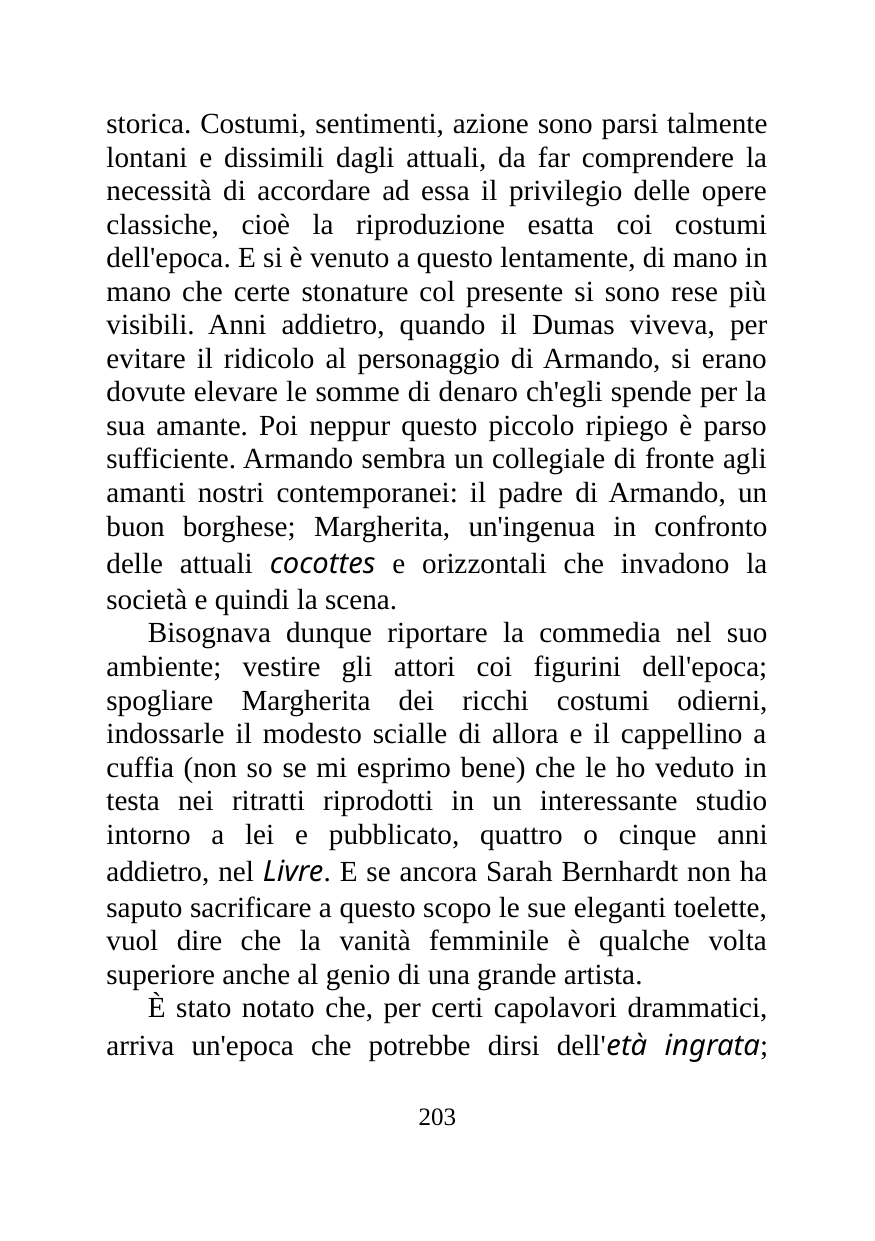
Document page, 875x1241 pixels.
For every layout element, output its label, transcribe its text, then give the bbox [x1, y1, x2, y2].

text È stato notato che, per certi capolavori drammatici, arriva un'epoca che potrebbe dirsi dell'età ingrata; [106, 991, 768, 1064]
text Bisognava dunque riportare la commedia nel suo ambiente; vestire gli attori coi figurini dell'epoca; spogliare Margherita dei ricchi costumi odierni, indossarle il modesto scialle di allora e il cappellino a cuffia (non so se mi esprimo bene) che le ho veduto in testa nei ritratti riprodotti in un interessante studio intorno a lei e pubblicato, quattro o cinque anni addietro, nel Livre. E se ancora Sarah Bernhardt non ha saputo sacrificare a questo scopo le sue eleganti toelette, vuol dire che la vanità femminile è qualche volta superiore anche al genio di una grande artista. [106, 616, 768, 991]
text storica. Costumi, sentimenti, azione sono parsi talmente lontani e dissimili dagli attuali, da far comprendere la necessità di accordare ad essa il privilegio delle opere classiche, cioè la riproduzione esatta coi costumi dell'epoca. E si è venuto a questo lentamente, di mano in mano che certe stonature col presente si sono rese più visibili. Anni addietro, quando il Dumas viveva, per evitare il ridicolo al personaggio di Armando, si erano dovute elevare le somme di denaro ch'egli spende per la sua amante. Poi neppur questo piccolo ripiego è parso sufficiente. Armando sembra un collegiale di fronte agli amanti nostri contemporanei: il padre di Armando, un buon borghese; Margherita, un'ingenua in confronto delle attuali cocottes e orizzontali che invadono la società e quindi la scena. [106, 106, 768, 616]
